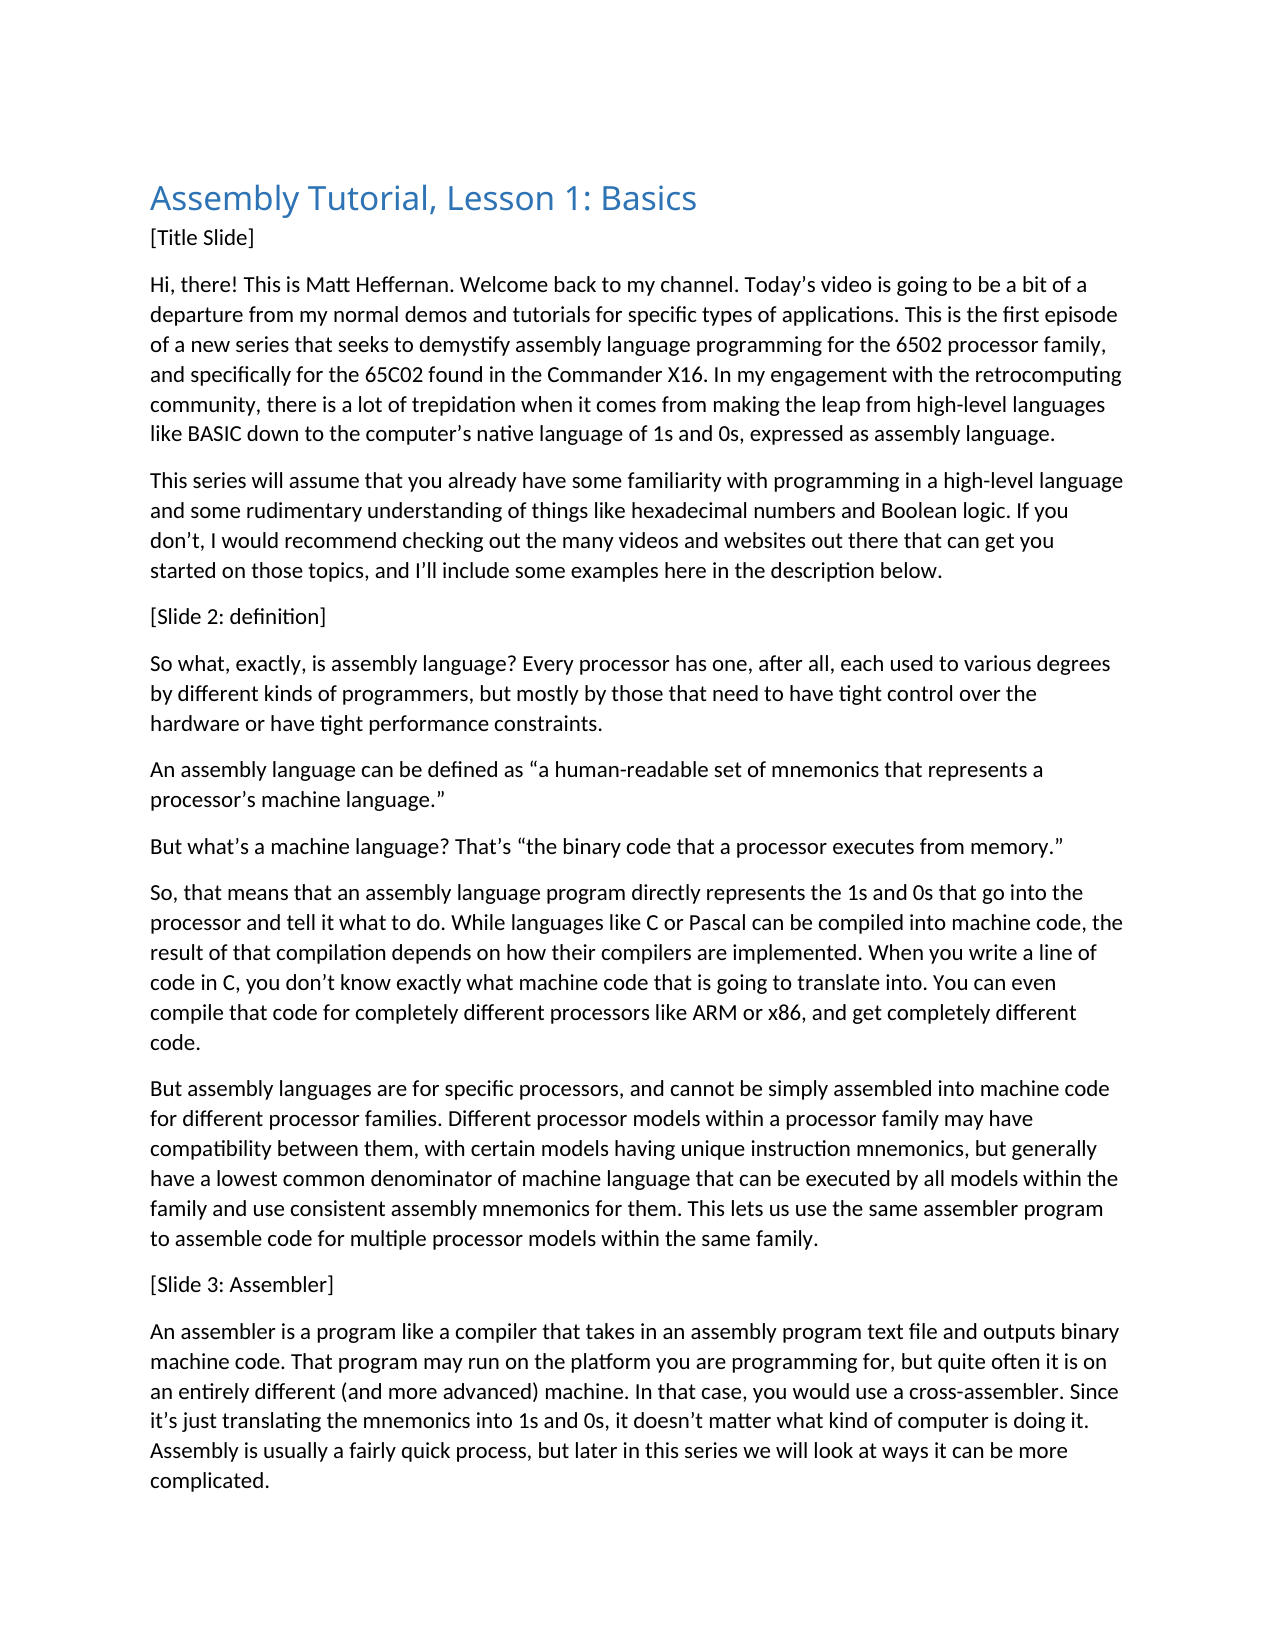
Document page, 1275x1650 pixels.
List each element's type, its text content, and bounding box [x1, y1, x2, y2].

text But what’s a machine language? That’s “the binary code that a processor executes from memory.” [150, 832, 1125, 860]
text So what, exactly, is assembly language? Every processor has one, after all, each used to various degrees by different kinds of programmers, but mostly by those that need to have tight control over the hardware or have tight performance constraints. [150, 649, 1125, 737]
text So, that means that an assembly language program directly represents the 1s and 0s that go into the processor and tell it what to do. While languages like C or Pascal can be compiled into machine code, the result of that compilation depends on how their compilers are implemented. When you write a line of code in C, you don’t know exactly what machine code that is going to translate into. You can even compile that code for completely different processors like ARM or x86, and get completely different code. [150, 878, 1125, 1056]
text An assembly language can be defined as “a human-readable set of mnemonics that represents a processor’s machine language.” [150, 755, 1125, 813]
text [Slide 3: Assembler] [150, 1270, 1125, 1298]
text [Slide 2: definition] [150, 602, 1125, 630]
text An assembler is a program like a compiler that takes in an assembly program text file and outputs binary machine code. That program may run on the platform you are programming for, but quite often it is on an entirely different (and more advanced) machine. In that case, you would use a cross-assembler. Since it’s just translating the mnemonics into 1s and 0s, it doesn’t matter what kind of computer is doing it. Assembly is usually a fairly quick process, but later in this series we will look at ways it can be more complicated. [150, 1317, 1125, 1494]
text [Title Slide] [150, 223, 1125, 252]
text Hi, there! This is Matt Heffernan. Welcome back to my channel. Today’s video is going to be a bit of a departure from my normal demos and tutorials for specific types of applications. This is the first episode of a new series that seeks to demystify assembly language programming for the 6502 processor family, and specifically for the 65C02 found in the Commander X16. In my engagement with the retrocomputing community, there is a lot of trepidation when it comes from making the leap from high-level languages like BASIC down to the computer’s native language of 1s and 0s, expressed as assembly language. [150, 270, 1125, 448]
subtitle Assembly Tutorial, Lesson 1: Basics [150, 175, 1125, 220]
text This series will assume that you already have some familiarity with programming in a high-level language and some rudimentary understanding of things like hexadecimal numbers and Boolean logic. If you don’t, I would recommend checking out the many videos and websites out there that can get you started on those topics, and I’ll include some examples here in the description below. [150, 466, 1125, 584]
text But assembly languages are for specific processors, and cannot be simply assembled into machine code for different processor families. Different processor models within a processor family may have compatibility between them, with certain models having unique instruction mnemonics, but generally have a lowest common denominator of machine language that can be executed by all models within the family and use consistent assembly mnemonics for them. This lets us use the same assembler program to assemble code for multiple processor models within the same family. [150, 1074, 1125, 1252]
